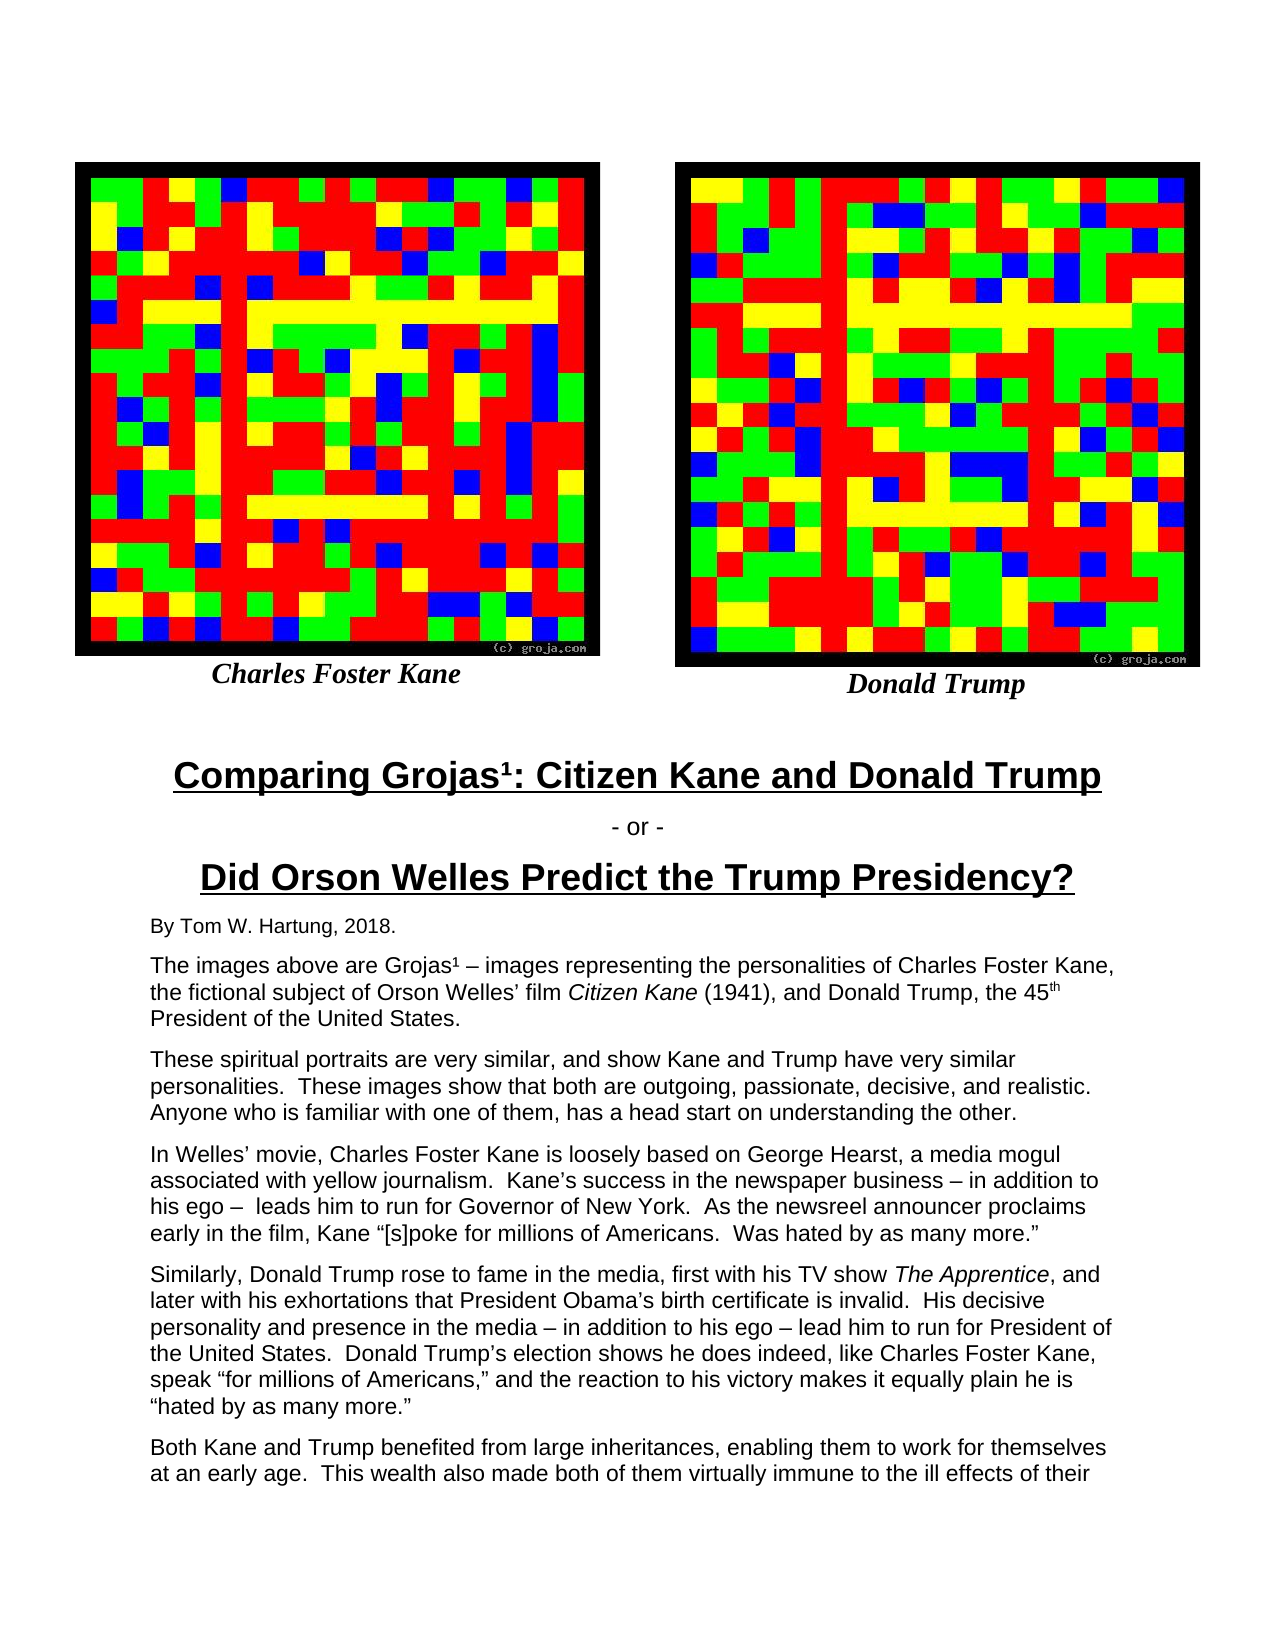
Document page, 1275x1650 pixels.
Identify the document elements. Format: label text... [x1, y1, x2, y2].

text In Welles’ movie, Charles Foster Kane is loosely based on George Hearst, a media mogul associated with yellow journalism. Kane’s success in the newspaper business – in addition to his ego – leads him to run for Governor of New York. As the newsreel announcer proclaims early in the film, Kane “[s]poke for millions of Americans. Was hated by as many more.” [150, 1141, 1125, 1246]
picture [75, 162, 600, 656]
text These spiritual portraits are very similar, and show Kane and Trump have very similar personalities. These images show that both are outgoing, passionate, decisive, and realistic. Anyone who is familiar with one of them, has a head start on understanding the other. [150, 1046, 1125, 1126]
text Comparing Grojas¹: Citizen Kane and Donald Trump [150, 753, 1125, 797]
picture [675, 162, 1200, 667]
text Similarly, Donald Trump rose to fame in the media, first with his TV show The Apprentice, and later with his exhortations that President Obama’s birth certificate is invalid. His decisive personality and presence in the media – in addition to his ego – lead him to run for President of the United States. Donald Trump’s election shows he does indeed, like Charles Foster Kane, speak “for millions of Americans,” and the reaction to his victory makes it equally plain he is “hated by as many more.” [150, 1261, 1125, 1419]
text Charles Foster Kane [75, 656, 600, 689]
text Both Kane and Trump benefited from large inheritances, enabling them to work for themselves at an early age. This wealth also made both of them virtually immune to the ill effects of their [150, 1434, 1125, 1487]
text - or - [150, 812, 1125, 840]
text By Tom W. Hartung, 2018. [150, 913, 1125, 937]
text The images above are Grojas¹ – images representing the personalities of Charles Foster Kane, the fictional subject of Orson Welles’ film Citizen Kane (1941), and Donald Trump, the 45th President of the United States. [150, 952, 1125, 1031]
text Did Orson Welles Predict the Trump Presidency? [150, 855, 1125, 898]
text Donald Trump [675, 667, 1200, 700]
